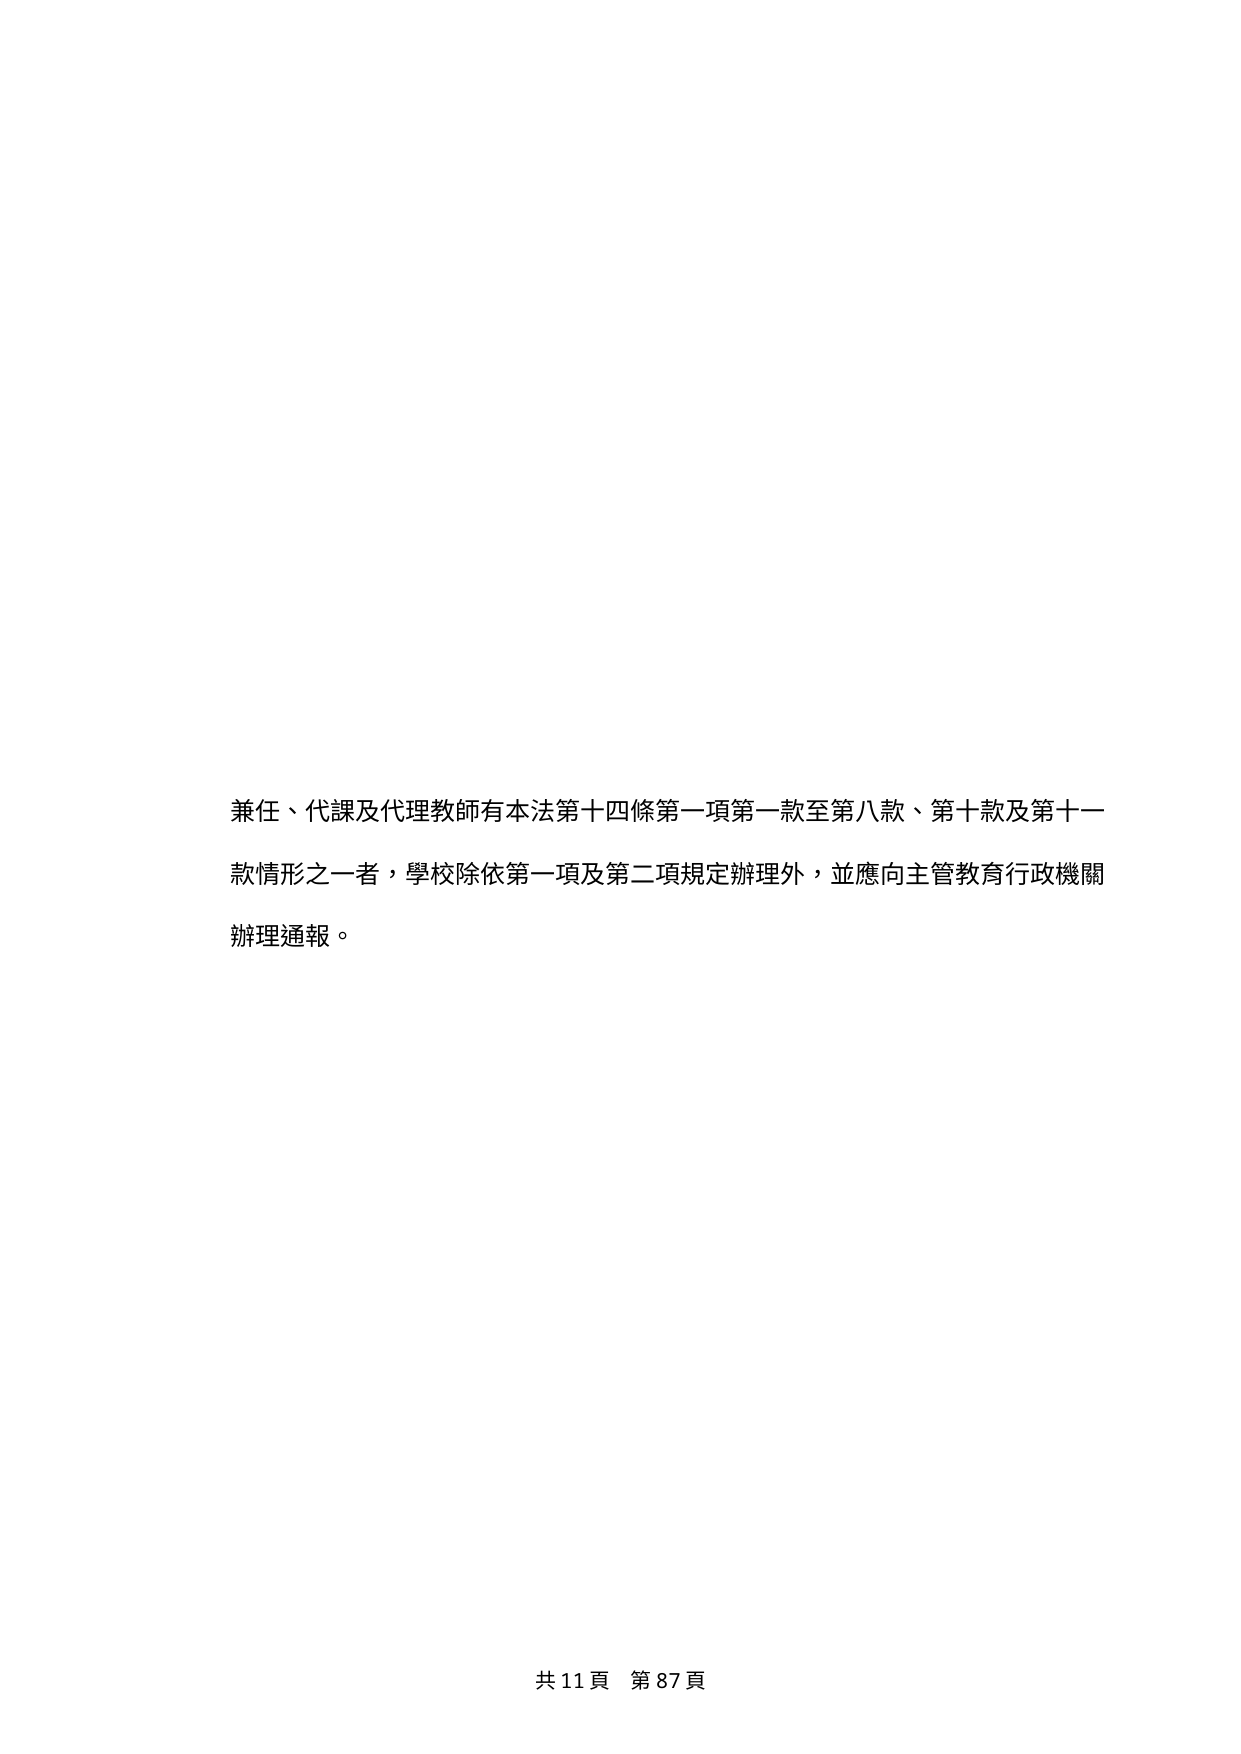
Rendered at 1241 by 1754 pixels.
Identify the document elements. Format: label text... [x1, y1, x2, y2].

text 兼任、代課及代理教師有本法第十四條第一項第一款至第八款、第十款及第十一款情形之一者，學校除依第一項及第二項規定辦理外，並應向主管教育行政機關辦理通報。 [231, 768, 1122, 956]
